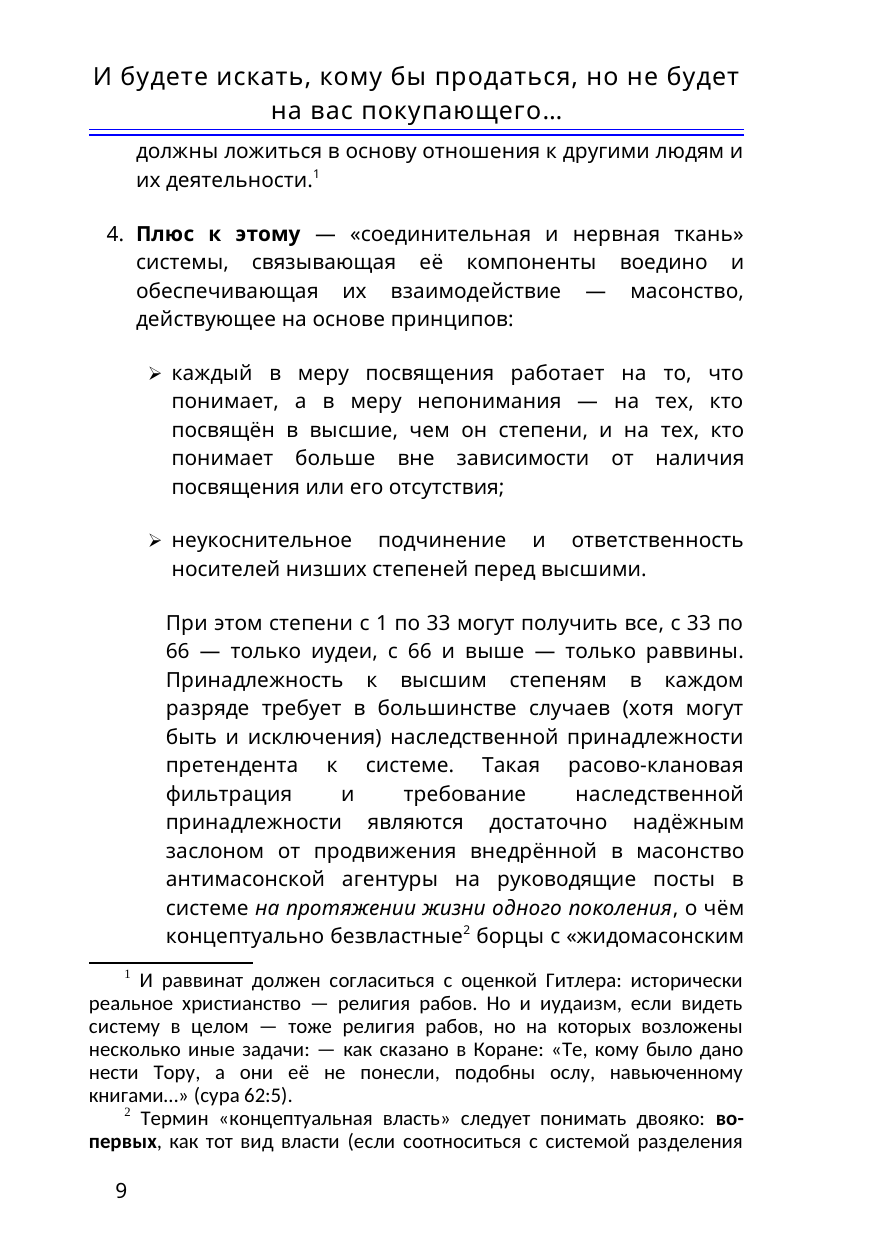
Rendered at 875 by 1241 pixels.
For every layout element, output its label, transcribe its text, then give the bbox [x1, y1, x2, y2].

list должны ложиться в основу отношения к другими людям и их деятельности. [106, 136, 744, 193]
list Плюс к этому — «соединительная и нервная ткань» системы, связывающая её компоненты воедино и обеспечивающая их взаимодействие — масонство, действующее на основе принципов: [106, 218, 744, 333]
list При этом степени с 1 по 33 могут получить все, с 33 по 66 — только иудеи, с 66 и выше — только раввины. Принадлежность к высшим степеням в каждом разряде требует в большинстве случаев (хотя могут быть и исключения) наследственной принадлежности претендента к системе. Такая расово-клановая фильтрация и требование наследственной принадлежности являются достаточно надёжным заслоном от продвижения внедрённой в масонство антимасонской агентуры на руководящие посты в системе на протяжении жизни одного поколения, о чём концептуально безвластные борцы с «жидомасонским [136, 607, 744, 950]
list И раввинат должен согласиться с оценкой Гитлера: исторически реальное христианство — религия рабов. Но и иудаизм, если видеть систему в целом — тоже религия рабов, но на которых возложены несколько иные задачи: — как сказано в Коране: «Те, кому было дано нести Тору, а они её не понесли, подобны ослу, навьюченному книгами…» (сура 62:5). [89, 969, 744, 1107]
list Термин «концептуальная власть» следует понимать двояко: во-первых, как тот вид власти (если соотноситься с системой разделения [89, 1107, 744, 1153]
list каждый в меру посвящения работает на то, что понимает, а в меру непонимания — на тех, кто посвящён в высшие, чем он степени, и на тех, кто понимает больше вне зависимости от наличия посвящения или его отсутствия; [148, 358, 744, 500]
list неукоснительное подчинение и ответственность носителей низших степеней перед высшими. [148, 525, 744, 582]
